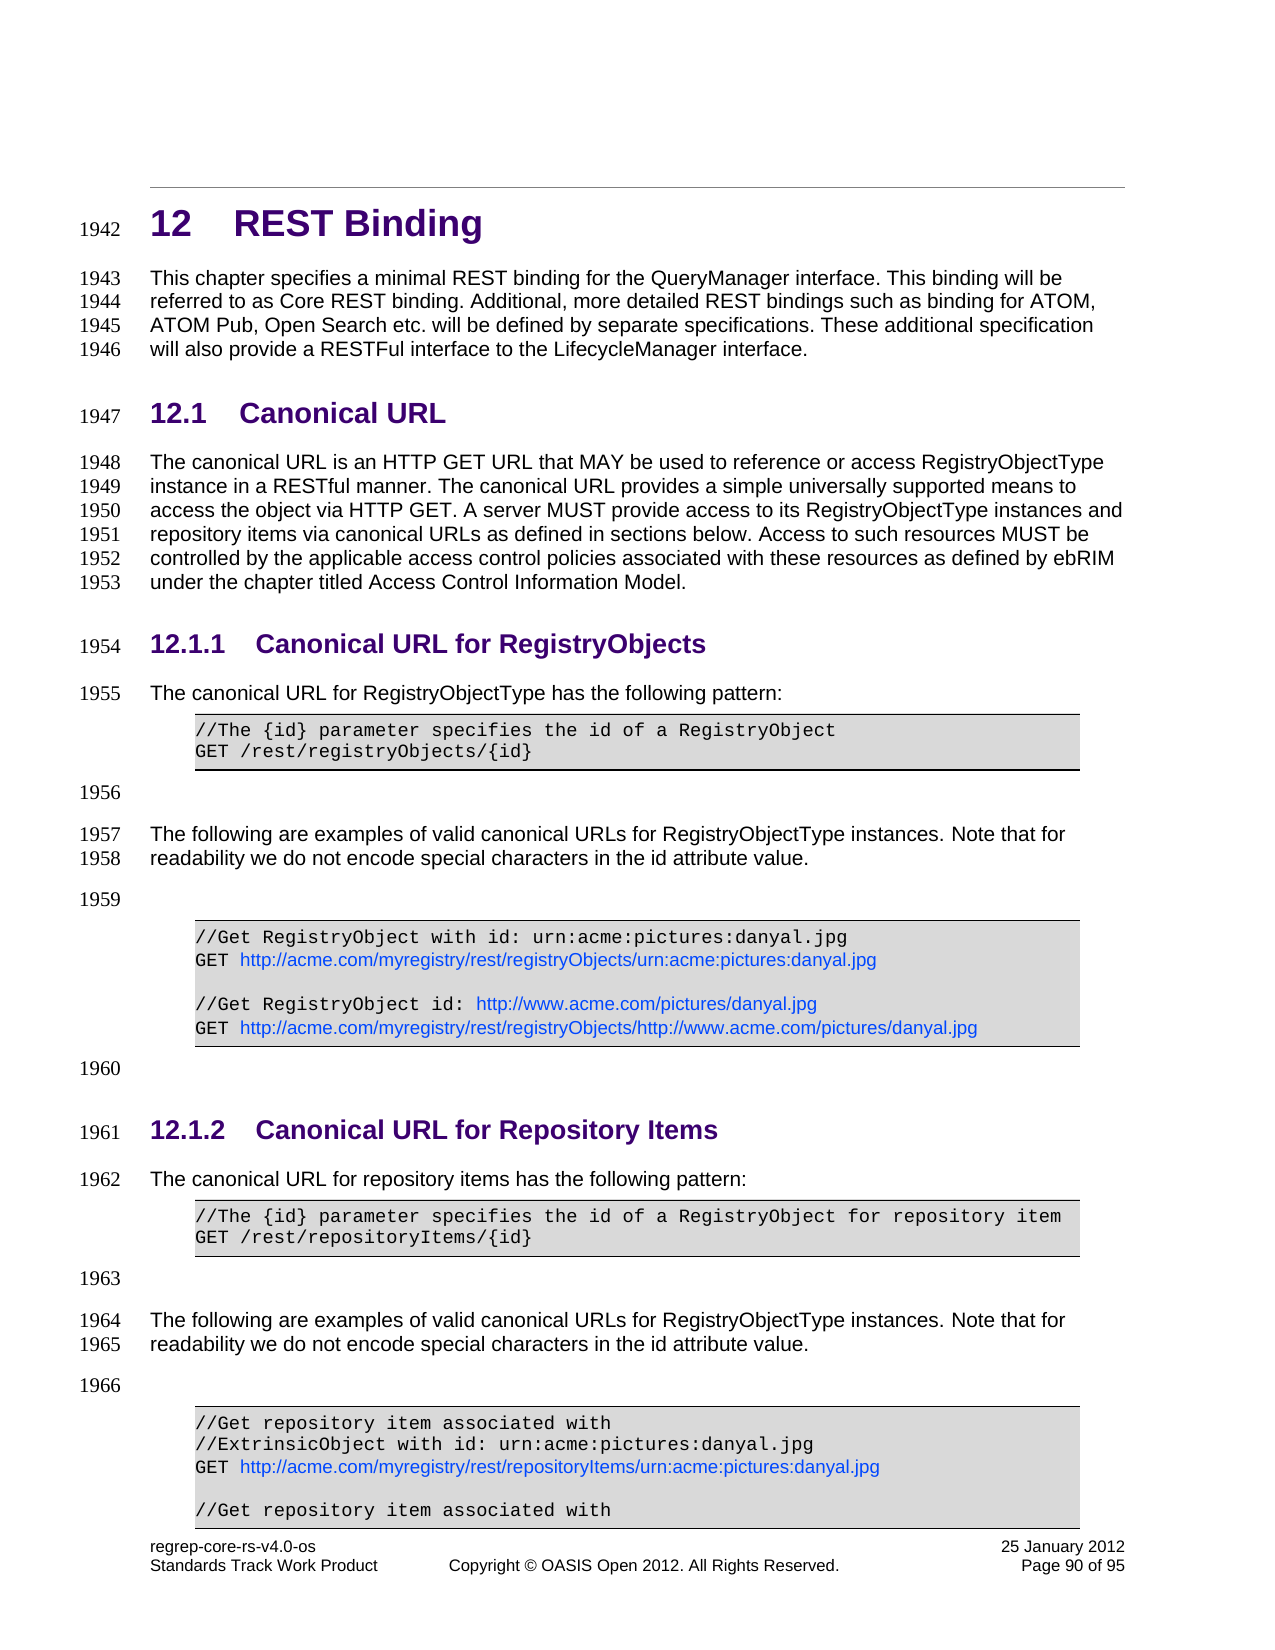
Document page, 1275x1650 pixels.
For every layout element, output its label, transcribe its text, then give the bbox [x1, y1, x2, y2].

subtitle Canonical URL for RegistryObjects [150, 628, 1125, 660]
subtitle REST Binding [150, 188, 1125, 244]
text The canonical URL for repository items has the following pattern: [150, 1167, 1125, 1191]
text //ExtrinsicObject with id: urn:acme:pictures:danyal.jpg GET http://acme.com/myregistry/rest/repositoryItems/urn:acme:pictures:danyal.jpg //Get repository item associated with [195, 1427, 1080, 1528]
text The following are examples of valid canonical URLs for RegistryObjectType instances. Note that for readability we do not encode special characters in the id attribute value. [150, 821, 1125, 869]
subtitle Canonical URL for Repository Items [150, 1114, 1125, 1146]
text This chapter specifies a minimal REST binding for the QueryManager interface. This binding will be referred to as Core REST binding. Additional, more detailed REST bindings such as binding for ATOM, ATOM Pub, Open Search etc. will be defined by separate specifications. These additional specification will also provide a RESTFul interface to the LifecycleManager interface. [150, 265, 1125, 361]
text The following are examples of valid canonical URLs for RegistryObjectType instances. Note that for readability we do not encode special characters in the id attribute value. [150, 1307, 1125, 1355]
subtitle Canonical URL [150, 396, 1125, 429]
text GET /rest/repositoryItems/{id} [195, 1221, 1080, 1256]
text //The {id} parameter specifies the id of a RegistryObject [195, 715, 1080, 735]
text The canonical URL for RegistryObjectType has the following pattern: [150, 681, 1125, 704]
text //The {id} parameter specifies the id of a RegistryObject for repository item [195, 1201, 1080, 1221]
text GET /rest/registryObjects/{id} [195, 735, 1080, 769]
text //Get repository item associated with [195, 1407, 1080, 1427]
text The canonical URL is an HTTP GET URL that MAY be used to reference or access RegistryObjectType instance in a RESTful manner. The canonical URL provides a simple universally supported means to access the object via HTTP GET. A server MUST provide access to its RegistryObjectType instances and repository items via canonical URLs as defined in sections below. Access to such resources MUST be controlled by the applicable access control policies associated with these resources as defined by ebRIM under the chapter titled Access Control Information Model. [150, 450, 1125, 594]
text //Get RegistryObject with id: urn:acme:pictures:danyal.jpg GET http://acme.com/myregistry/rest/registryObjects/urn:acme:pictures:danyal.jpg //Get RegistryObject id: http://www.acme.com/pictures/danyal.jpg GET http://acme.com/myregistry/rest/registryObjects/http://www.acme.com/pictures/danyal.jpg [195, 921, 1080, 1046]
